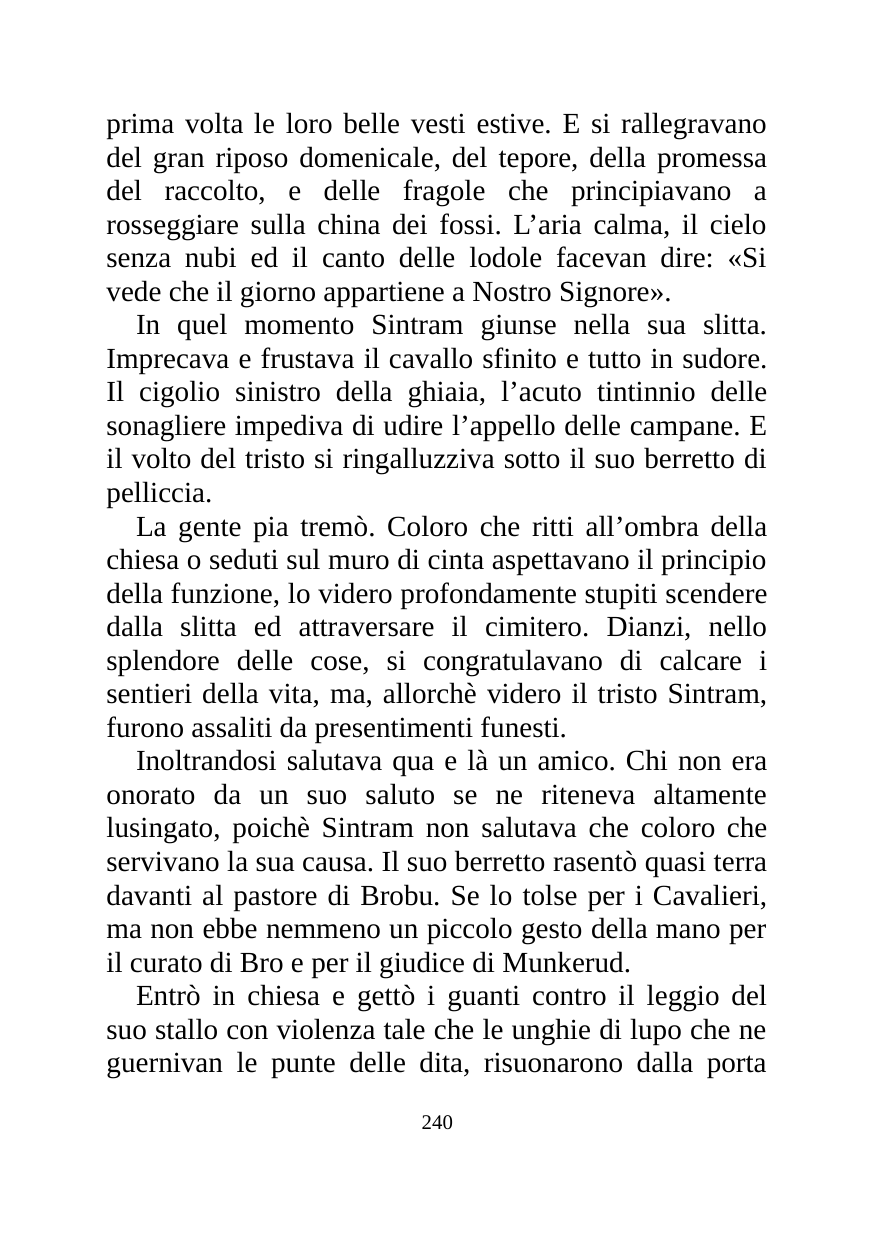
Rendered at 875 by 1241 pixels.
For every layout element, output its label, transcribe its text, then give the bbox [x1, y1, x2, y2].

text prima volta le loro belle vesti estive. E si rallegravano del gran riposo domenicale, del tepore, della promessa del raccolto, e delle fragole che principiavano a rosseggiare sulla china dei fossi. L’aria calma, il cielo senza nubi ed il canto delle lodole facevan dire: «Si vede che il giorno appartiene a Nostro Signore». [106, 106, 768, 307]
text Entrò in chiesa e gettò i guanti contro il leggio del suo stallo con violenza tale che le unghie di lupo che ne guernivan le punte delle dita, risuonarono dalla porta [106, 978, 768, 1079]
text La gente pia tremò. Coloro che ritti all’ombra della chiesa o seduti sul muro di cinta aspettavano il principio della funzione, lo videro profondamente stupiti scendere dalla slitta ed attraversare il cimitero. Dianzi, nello splendore delle cose, si congratulavano di calcare i sentieri della vita, ma, allorchè videro il tristo Sintram, furono assaliti da presentimenti funesti. [106, 509, 768, 743]
text In quel momento Sintram giunse nella sua slitta. Imprecava e frustava il cavallo sfinito e tutto in sudore. Il cigolio sinistro della ghiaia, l’acuto tintinnio delle sonagliere impediva di udire l’appello delle campane. E il volto del tristo si ringalluzziva sotto il suo berretto di pelliccia. [106, 307, 768, 509]
text Inoltrandosi salutava qua e là un amico. Chi non era onorato da un suo saluto se ne riteneva altamente lusingato, poichè Sintram non salutava che coloro che servivano la sua causa. Il suo berretto rasentò quasi terra davanti al pastore di Brobu. Se lo tolse per i Cavalieri, ma non ebbe nemmeno un piccolo gesto della mano per il curato di Bro e per il giudice di Munkerud. [106, 743, 768, 978]
